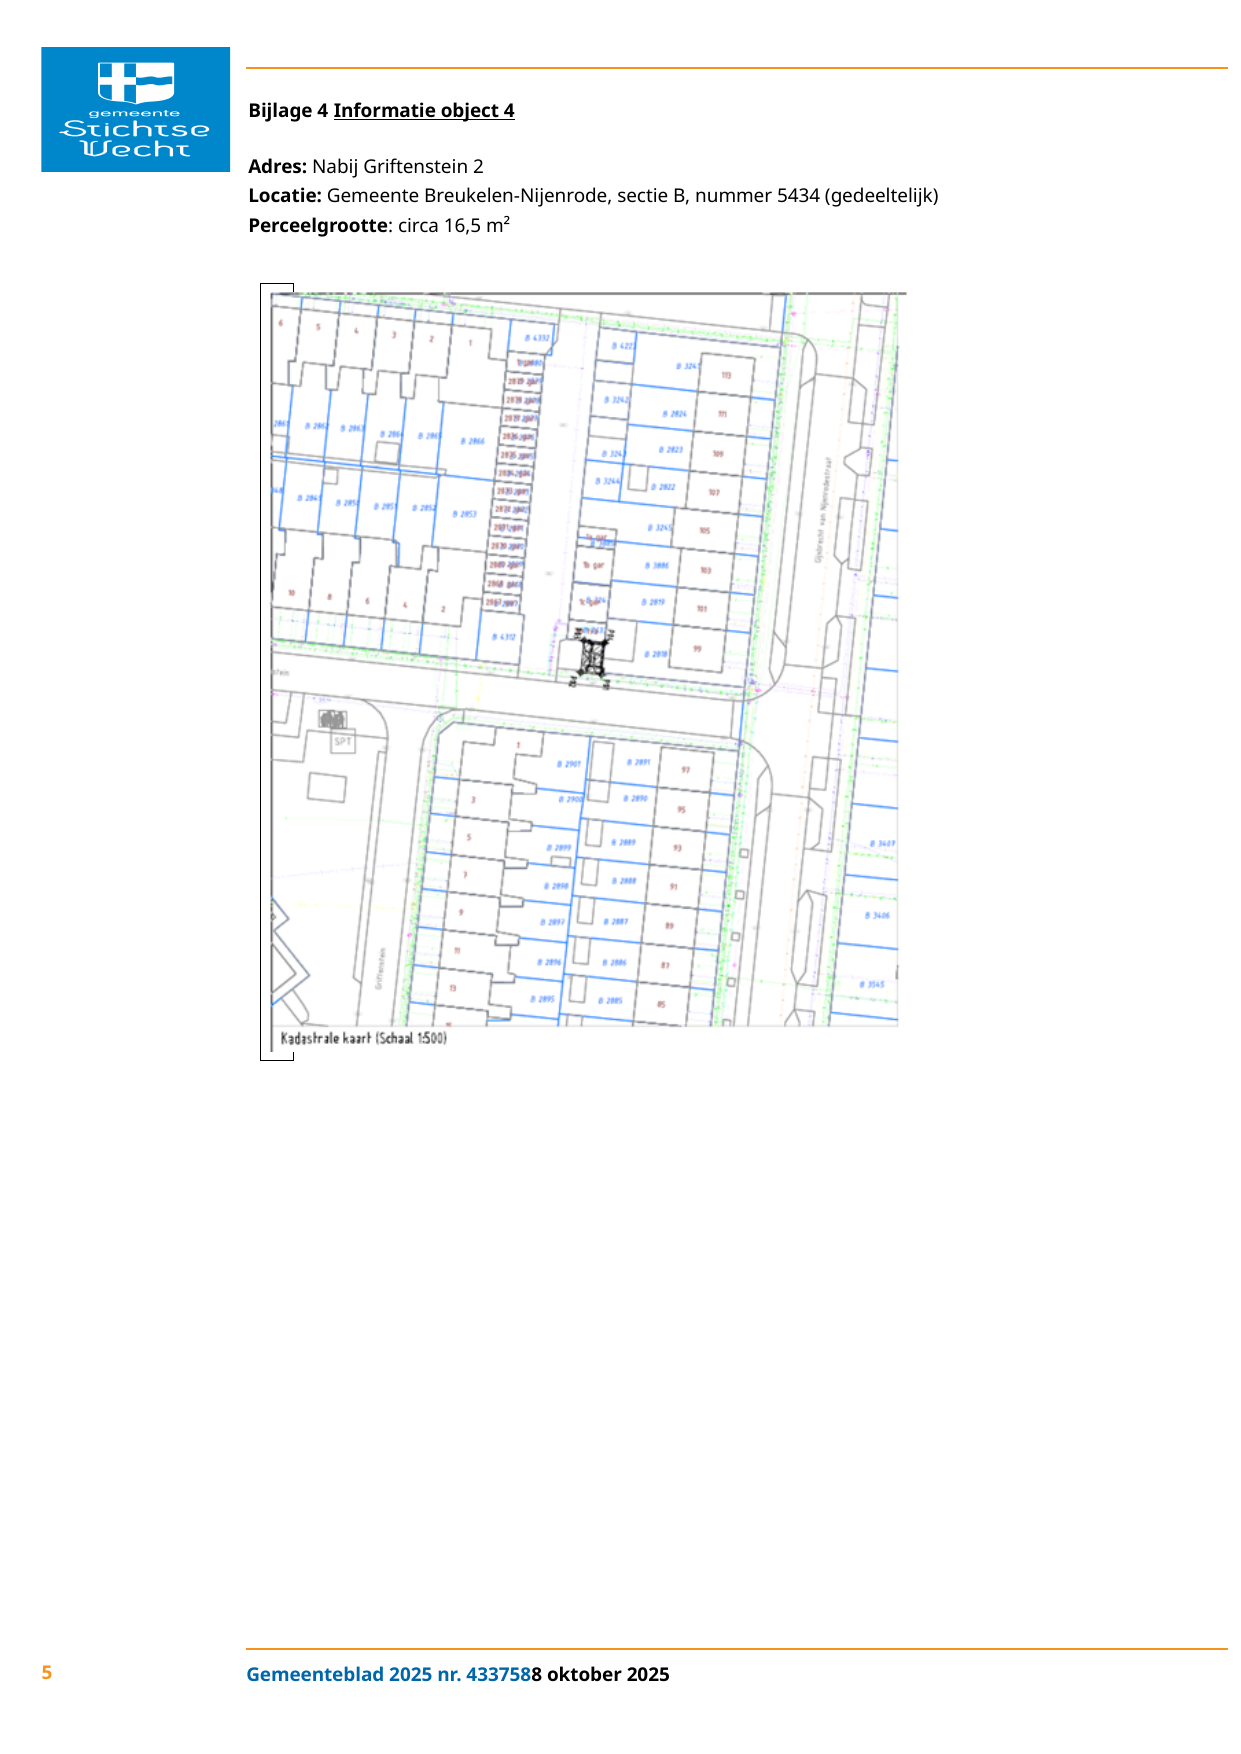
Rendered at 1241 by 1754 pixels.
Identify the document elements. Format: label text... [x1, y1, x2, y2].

picture [99, 63, 135, 101]
text Adres: Nabij Griftenstein 2 [248, 153, 1152, 179]
picture [137, 63, 174, 103]
text Bijlage 4 Informatie object 4 [248, 95, 1152, 123]
picture [268, 292, 919, 1052]
text Perceelgrootte: circa 16,5 m² [248, 212, 1152, 238]
text Locatie: Gemeente Breukelen-Nijenrode, sectie B, nummer 5434 (gedeeltelijk) [248, 182, 1152, 208]
